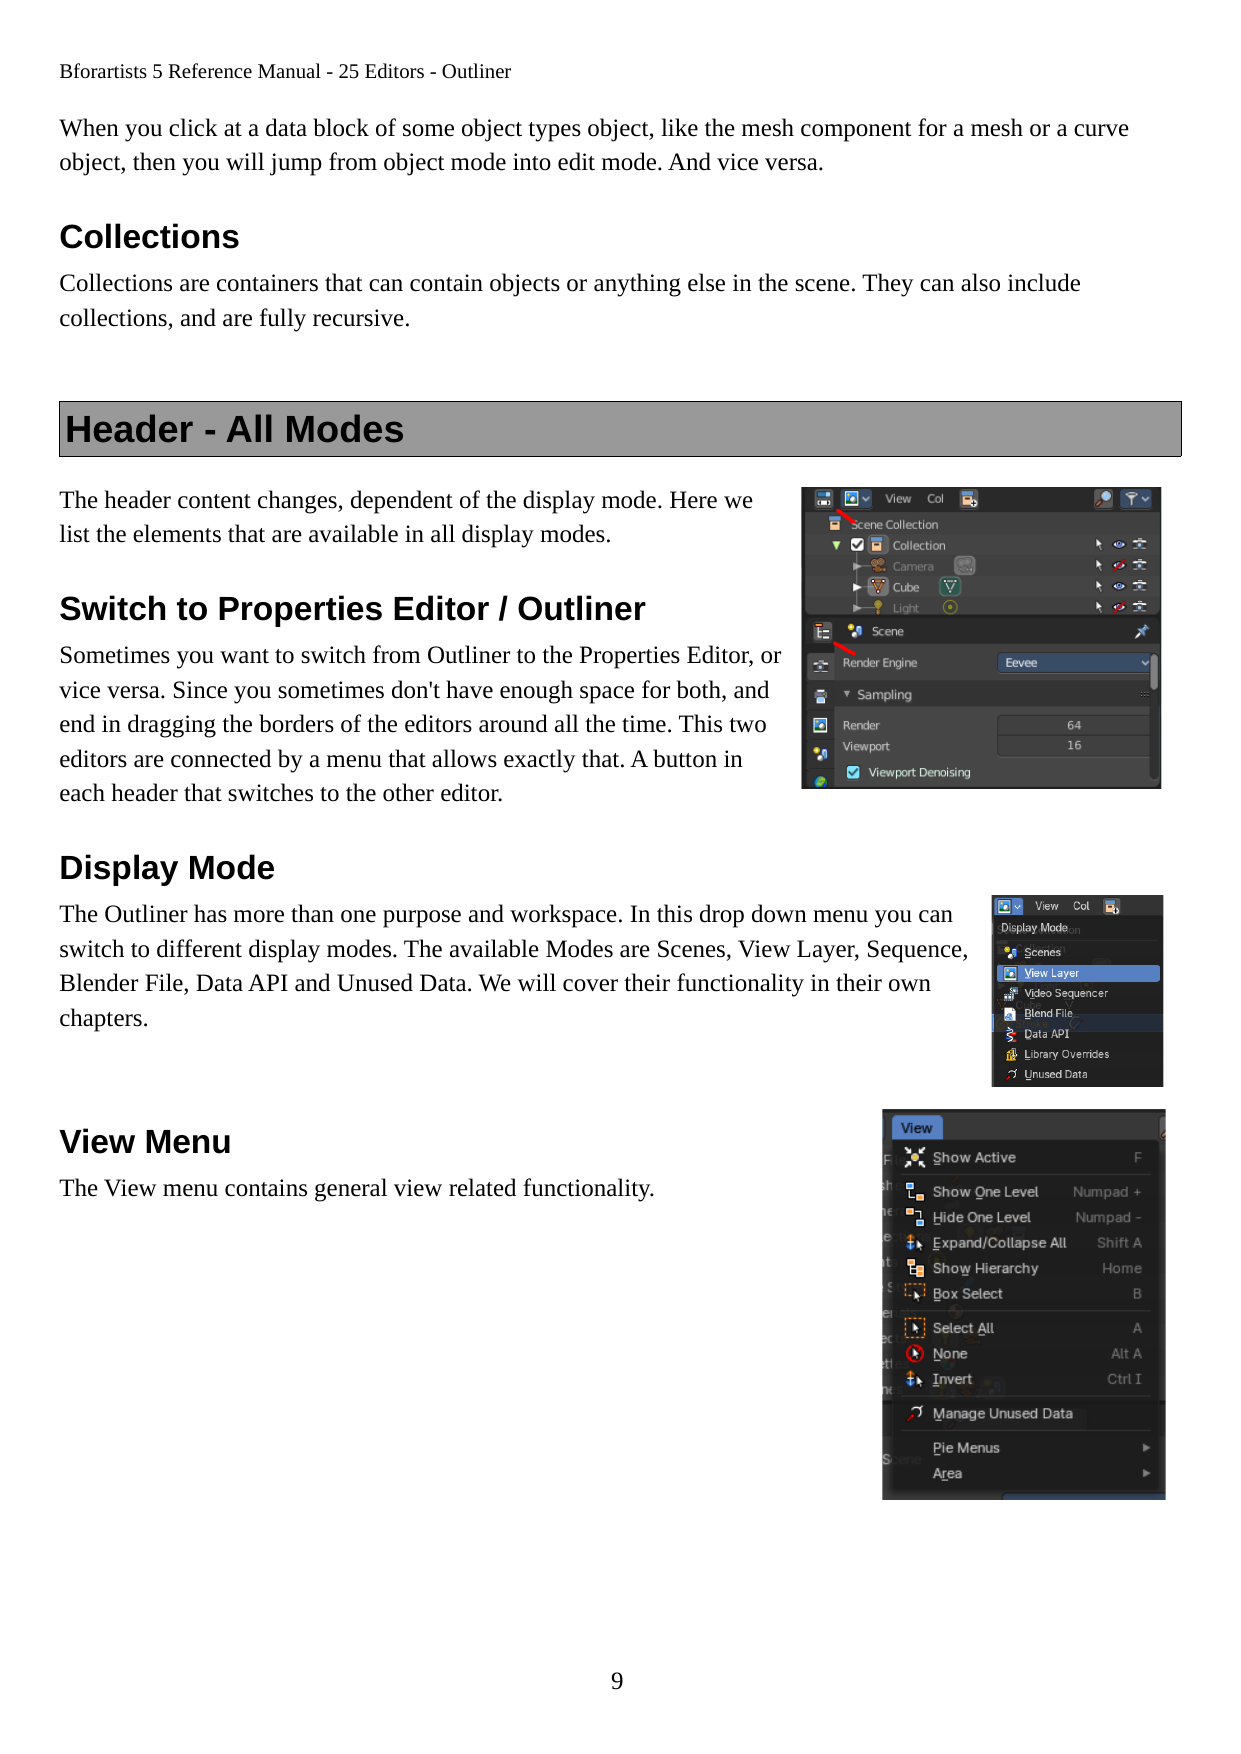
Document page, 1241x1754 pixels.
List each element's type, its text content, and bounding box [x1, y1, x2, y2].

text Collections are containers that can contain objects or anything else in the scene. They can also include collections, and are fully recursive. [59, 268, 1181, 331]
text The View menu contains general view related functionality. [59, 1173, 882, 1202]
text The Outliner has more than one purpose and workspace. In this drop down menu you can switch to different display modes. The available Modes are Scenes, View Layer, Sequence, Blender File, Data API and Unused Data. We will cover their functionality in their own chapters. [59, 899, 991, 1031]
subtitle View Menu [59, 1122, 882, 1160]
picture [991, 895, 1164, 1087]
subtitle Switch to Properties Editor / Outliner [59, 589, 801, 628]
subtitle Display Mode [59, 848, 1181, 887]
text The header content changes, dependent of the display mode. Here we list the elements that are available in all display modes. [59, 485, 1181, 548]
table_header Header - All Modes [60, 402, 1181, 456]
subtitle [1166, 1122, 1181, 1160]
picture [882, 1109, 1166, 1500]
subtitle Collections [59, 217, 1181, 256]
text When you click at a data block of some object types object, like the mesh component for a mesh or a curve object, then you will jump from object mode into edit mode. And vice versa. [59, 113, 1181, 176]
picture [801, 487, 1162, 789]
text Sometimes you want to switch from Outliner to the Properties Editor, or vice versa. Since you sometimes don't have enough space for both, and end in dragging the borders of the editors around all the time. This two editors are connected by a menu that allows exactly that. A button in each header that switches to the other editor. [59, 640, 1181, 807]
